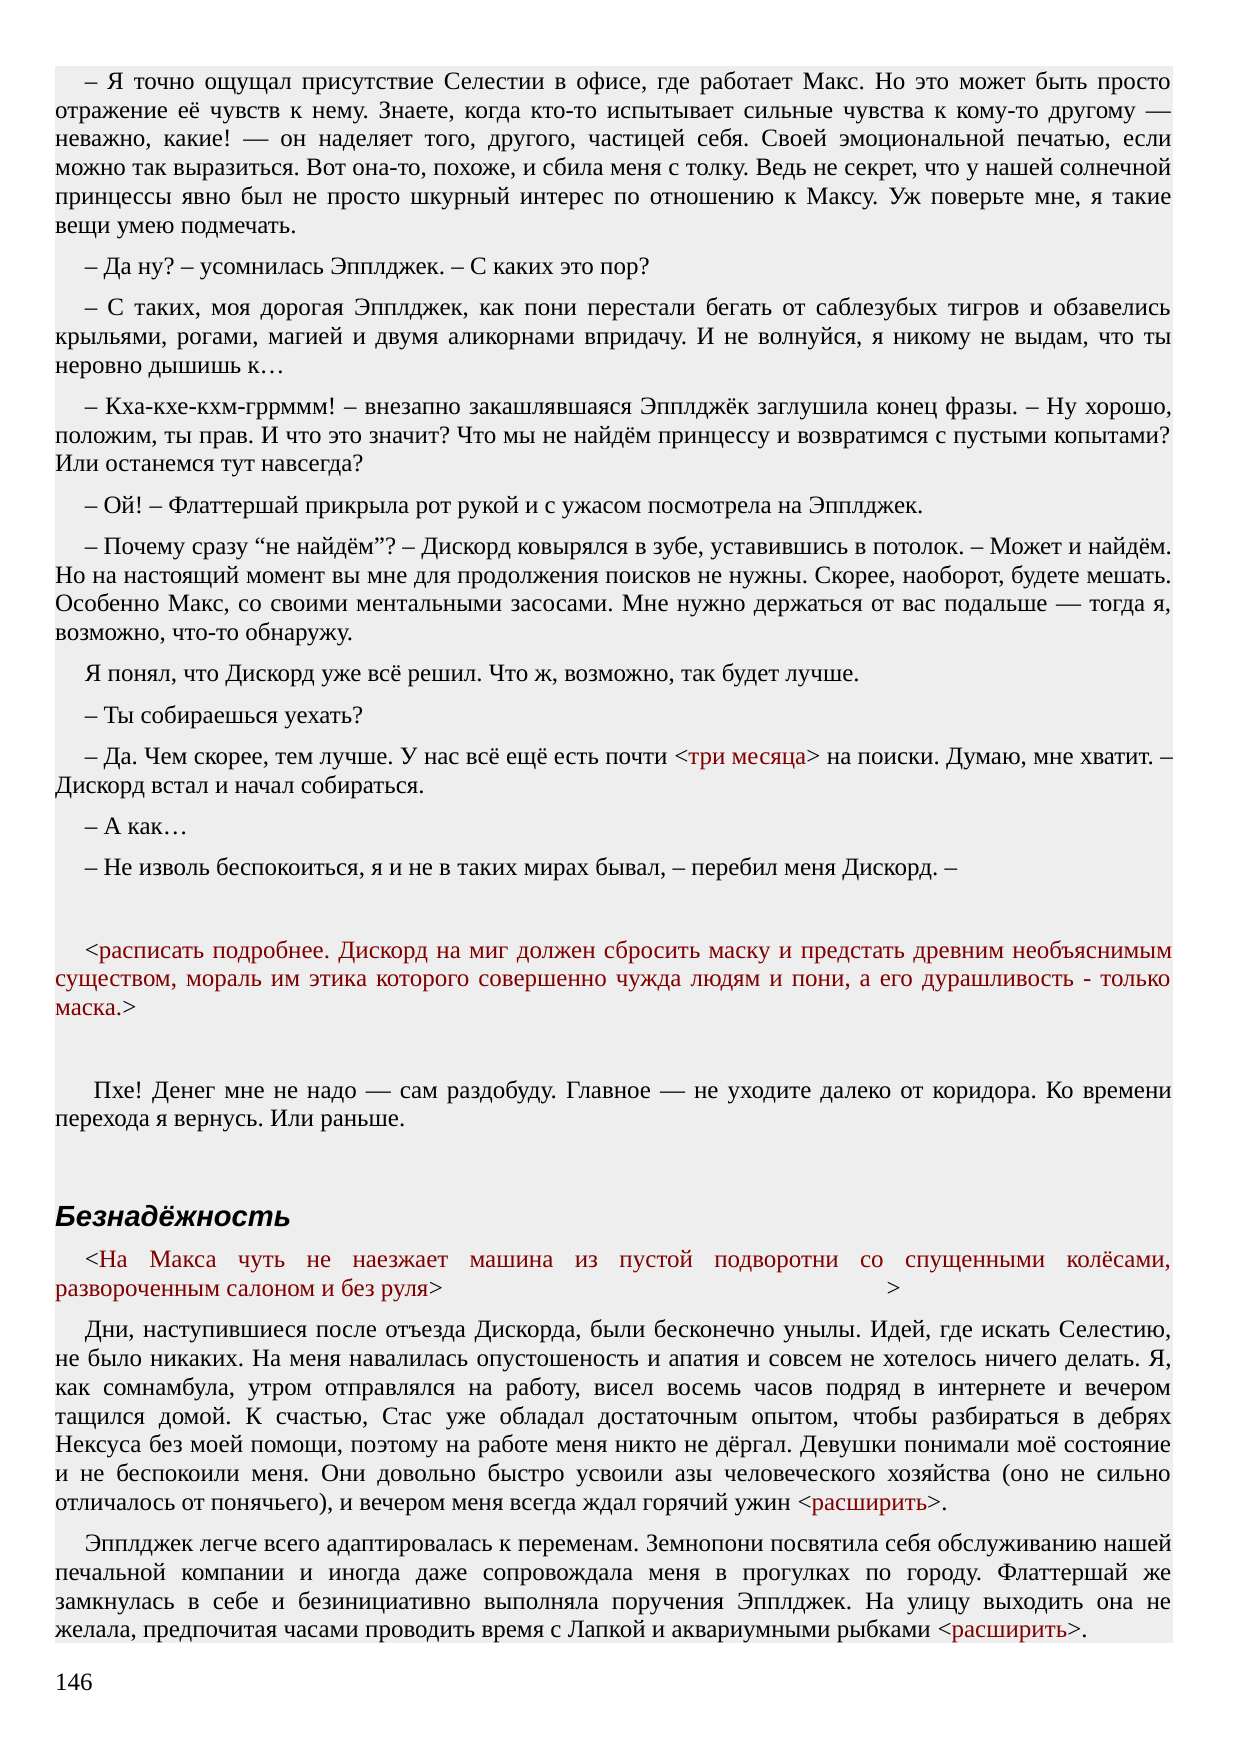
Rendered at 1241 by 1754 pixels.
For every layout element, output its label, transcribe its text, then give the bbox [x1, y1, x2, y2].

text <На Макса чуть не наезжает машина из пустой подворотни со спущенными колёсами, развороченным салоном и без руля> > [55, 1244, 1173, 1302]
text – Да. Чем скорее, тем лучше. У нас всё ещё есть почти <три месяца> на поиски. Думаю, мне хватит. – Дискорд встал и начал собираться. [55, 741, 1173, 798]
text Я понял, что Дискорд уже всё решил. Что ж, возможно, так будет лучше. [55, 658, 1173, 687]
text <расписать подробнее. Дискорд на миг должен сбросить маску и предстать древним необъяснимым существом, мораль им этика которого совершенно чужда людям и пони, а его дурашливость - только маска.> [55, 935, 1173, 1021]
text – Ой! – Флаттершай прикрыла рот рукой и с ужасом посмотрела на Эпплджек. [55, 490, 1173, 518]
text Пхе! Денег мне не надо — сам раздобуду. Главное — не уходите далеко от коридора. Ко времени перехода я вернусь. Или раньше. [55, 1075, 1173, 1132]
text – Я точно ощущал присутствие Селестии в офисе, где работает Макс. Но это может быть просто отражение её чувств к нему. Знаете, когда кто-то испытывает сильные чувства к кому-то другому — неважно, какие! — он наделяет того, другого, частицей себя. Своей эмоциональной печатью, если можно так выразиться. Вот она-то, похоже, и сбила меня с толку. Ведь не секрет, что у нашей солнечной принцессы явно был не просто шкурный интерес по отношению к Максу. Уж поверьте мне, я такие вещи умею подмечать. [55, 66, 1173, 238]
text – Да ну? – усомнилась Эпплджек. – С каких это пор? [55, 251, 1173, 280]
text Эпплджек легче всего адаптировалась к переменам. Земнопони посвятила себя обслуживанию нашей печальной компании и иногда даже сопровождала меня в прогулках по городу. Флаттершай же замкнулась в себе и безинициативно выполняла поручения Эпплджек. На улицу выходить она не желала, предпочитая часами проводить время с Лапкой и аквариумными рыбками <расширить>. [55, 1528, 1173, 1643]
text – С таких, моя дорогая Эпплджек, как пони перестали бегать от саблезубых тигров и обзавелись крыльями, рогами, магией и двумя аликорнами впридачу. И не волнуйся, я никому не выдам, что ты неровно дышишь к… [55, 292, 1173, 378]
text Дни, наступившиеся после отъезда Дискорда, были бесконечно унылы. Идей, где искать Селестию, не было никаких. На меня навалилась опустошеность и апатия и совсем не хотелось ничего делать. Я, как сомнамбула, утром отправлялся на работу, висел восемь часов подряд в интернете и вечером тащился домой. К счастью, Стас уже обладал достаточным опытом, чтобы разбираться в дебрях Нексуса без моей помощи, поэтому на работе меня никто не дёргал. Девушки понимали моё состояние и не беспокоили меня. Они довольно быстро усвоили азы человеческого хозяйства (оно не сильно отличалось от понячьего), и вечером меня всегда ждал горячий ужин <расширить>. [55, 1314, 1173, 1516]
text – Почему сразу “не найдём”? – Дискорд ковырялся в зубе, уставившись в потолок. – Может и найдём. Но на настоящий момент вы мне для продолжения поисков не нужны. Скорее, наоборот, будете мешать. Особенно Макс, со своими ментальными засосами. Мне нужно держаться от вас подальше — тогда я, возможно, что-то обнаружу. [55, 531, 1173, 646]
text – Кха-кхе-кхм-гррммм! – внезапно закашлявшаяся Эпплджёк заглушила конец фразы. – Ну хорошо, положим, ты прав. И что это значит? Что мы не найдём принцессу и возвратимся с пустыми копытами? Или останемся тут навсегда? [55, 391, 1173, 477]
text – Не изволь беспокоиться, я и не в таких мирах бывал, – перебил меня Дискорд. – [55, 852, 1173, 881]
text – А как… [55, 811, 1173, 840]
text – Ты собираешься уехать? [55, 700, 1173, 728]
subtitle Безнадёжность [55, 1198, 1173, 1232]
